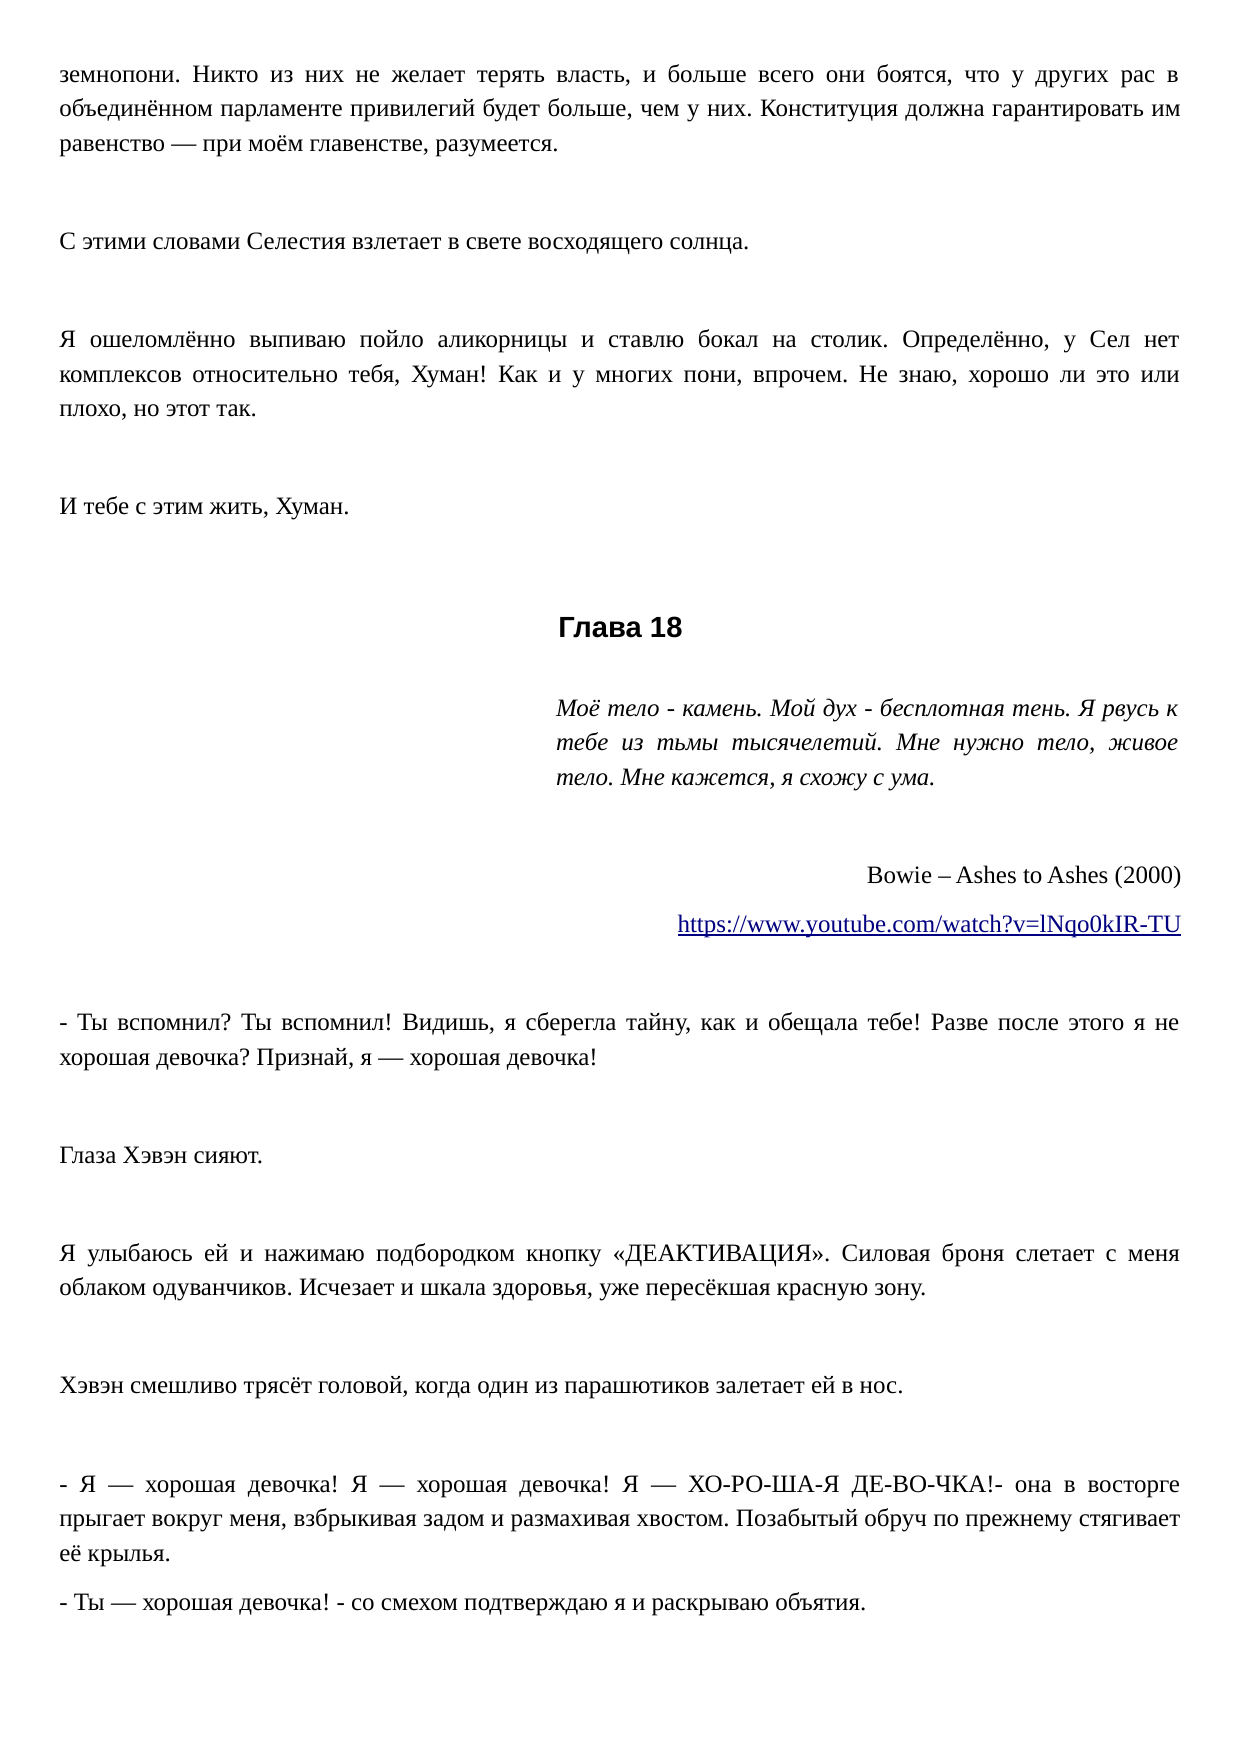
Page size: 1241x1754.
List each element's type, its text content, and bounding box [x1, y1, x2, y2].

text - Ты — хорошая девочка! - со смехом подтверждаю я и раскрываю объятия. [59, 1587, 1181, 1615]
text Bowie – Ashes to Ashes (2000) [59, 860, 1181, 889]
subtitle Глава 18 [59, 610, 1181, 644]
text Моё тело - камень. Мой дух - бесплотная тень. Я рвусь к тебе из тьмы тысячелетий. Мне нужно тело, живое тело. Мне кажется, я схожу с ума. [556, 693, 1181, 791]
text - Я — хорошая девочка! Я — хорошая девочка! Я — ХО-РО-ША-Я ДЕ-ВО-ЧКА!- она в восторге прыгает вокруг меня, взбрыкивая задом и размахивая хвостом. Позабытый обруч по прежнему стягивает её крылья. [59, 1469, 1181, 1566]
text Глаза Хэвэн сияют. [59, 1140, 1181, 1168]
text Хэвэн смешливо трясёт головой, когда один из парашютиков залетает ей в нос. [59, 1371, 1181, 1399]
text И тебе с этим жить, Хуман. [59, 491, 1181, 520]
text земнопони. Никто из них не желает терять власть, и больше всего они боятся, что у других рас в объединённом парламенте привилегий будет больше, чем у них. Конституция должна гарантировать им равенство — при моём главенстве, разумеется. [59, 59, 1181, 157]
text Я ошеломлённо выпиваю пойло аликорницы и ставлю бокал на столик. Определённо, у Сел нет комплексов относительно тебя, Хуман! Как и у многих пони, впрочем. Не знаю, хорошо ли это или плохо, но этот так. [59, 324, 1181, 422]
text С этими словами Селестия взлетает в свете восходящего солнца. [59, 226, 1181, 255]
text - Ты вспомнил? Ты вспомнил! Видишь, я сберегла тайну, как и обещала тебе! Разве после этого я не хорошая девочка? Признай, я — хорошая девочка! [59, 1007, 1181, 1070]
text Я улыбаюсь ей и нажимаю подбородком кнопку «ДЕАКТИВАЦИЯ». Силовая броня слетает с меня облаком одуванчиков. Исчезает и шкала здоровья, уже пересёкшая красную зону. [59, 1238, 1181, 1301]
text https://www.youtube.com/watch?v=lNqo0kIR-TU [59, 909, 1181, 938]
